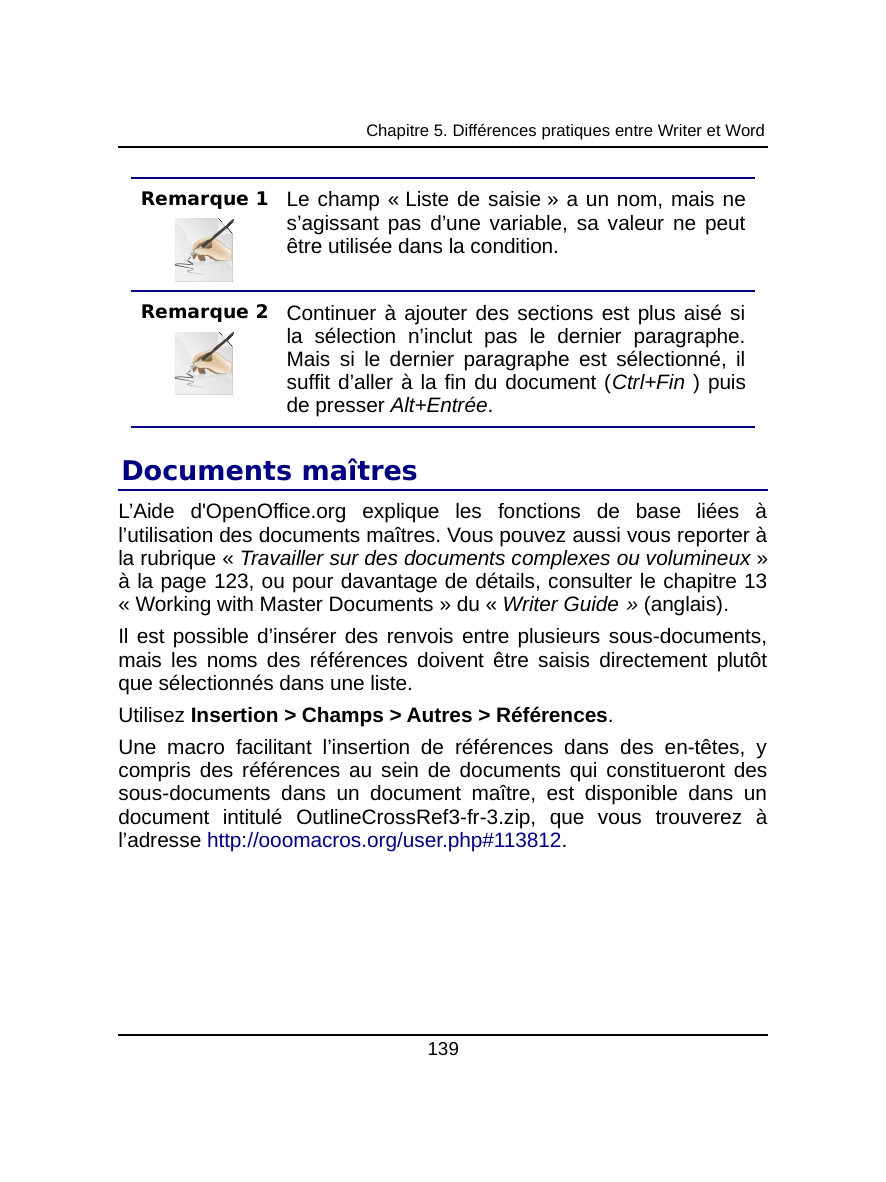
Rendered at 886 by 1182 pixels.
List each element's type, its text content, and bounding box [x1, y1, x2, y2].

picture [174, 332, 234, 395]
table_cell Remarque 2 [131, 293, 278, 426]
table_cell Continuer à ajouter des sections est plus aisé si la sélection n’inclut pas le dernier paragraphe. Mais si le dernier paragraphe est sélectionné, il suffit d’aller à la fin du document (Ctrl+Fin ) puis de presser Alt+Entrée. [278, 293, 755, 426]
text Une macro facilitant l’insertion de références dans des en-têtes, y compris des références au sein de documents qui constitueront des sous-documents dans un document maître, est disponible dans un document intitulé OutlineCrossRef3-fr-3.zip, que vous trouverez à l’adresse http://ooomacros.org/user.php#113812. [118, 736, 768, 852]
text Utilisez Insertion > Champs > Autres > Références. [118, 703, 768, 727]
table_header Le champ « Liste de saisie » a un nom, mais ne s’agissant pas d’une variable, sa valeur ne peut être utilisée dans la condition. [278, 179, 755, 290]
subtitle Documents maîtres [118, 452, 768, 489]
text L’Aide d'OpenOffice.org explique les fonctions de base liées à l’utilisation des documents maîtres. Vous pouvez aussi vous reporter à la rubrique « Travailler sur des documents complexes ou volumineux » à la page 123, ou pour davantage de détails, consulter le chapitre 13 « Working with Master Documents » du « Writer Guide » (anglais). [118, 500, 768, 616]
text Il est possible d’insérer des renvois entre plusieurs sous-documents, mais les noms des références doivent être saisis directement plutôt que sélectionnés dans une liste. [118, 625, 768, 695]
table_header Remarque 1 [131, 179, 278, 290]
picture [174, 218, 234, 282]
